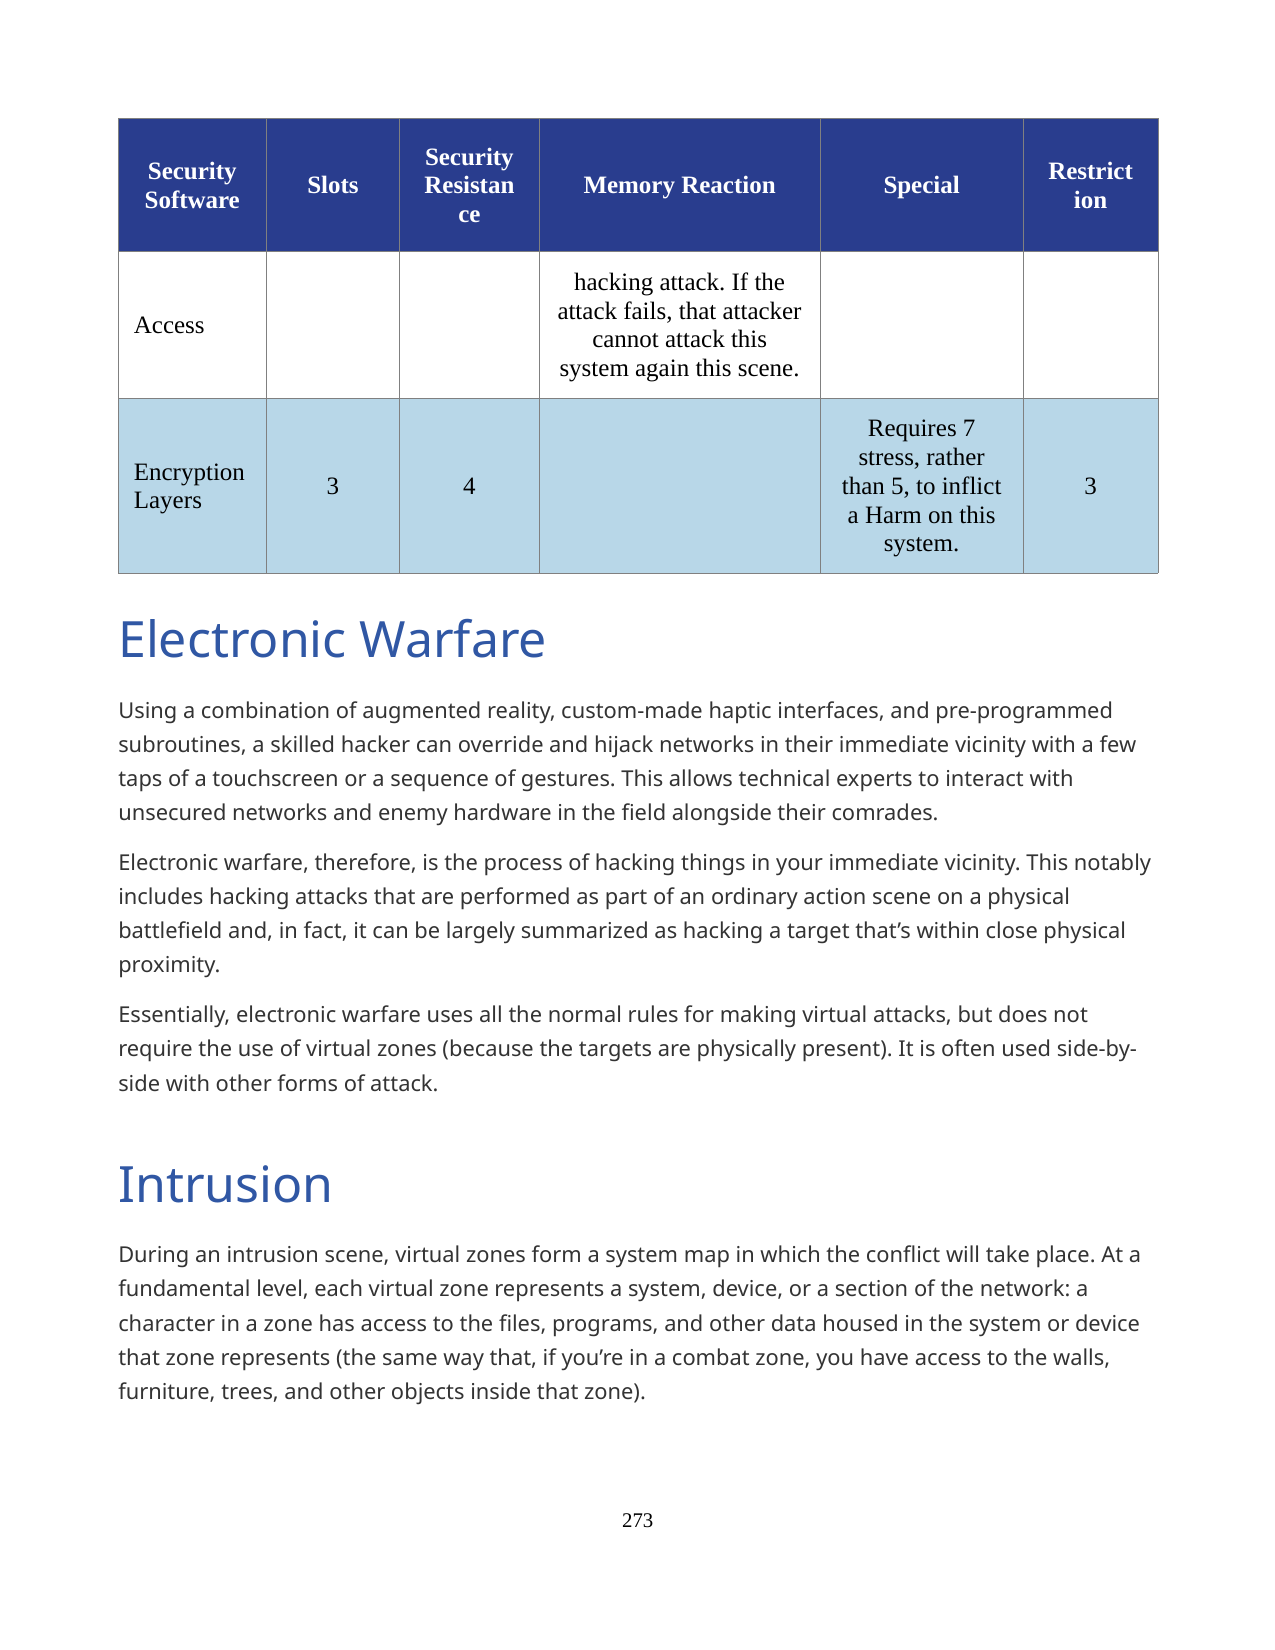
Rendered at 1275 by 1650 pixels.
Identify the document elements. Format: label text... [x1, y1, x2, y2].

table_header Special [821, 119, 1023, 251]
table_cell 3 [267, 399, 399, 573]
text Essentially, electronic warfare uses all the normal rules for making virtual attacks, but does not require the use of virtual zones (because the targets are physically present). It is often used side-by-side with other forms of attack. [118, 999, 1157, 1097]
table_header Security Resistance [400, 119, 539, 251]
table_cell 3 [1024, 399, 1158, 573]
text Electronic warfare, therefore, is the process of hacking things in your immediate vicinity. This notably includes hacking attacks that are performed as part of an ordinary action scene on a physical battlefield and, in fact, it can be largely summarized as hacking a target that’s within close physical proximity. [118, 847, 1157, 979]
subtitle Electronic Warfare [118, 604, 1157, 672]
table_cell [267, 252, 399, 398]
table_cell hacking attack. If the attack fails, that attacker cannot attack this system again this scene. [540, 252, 820, 398]
table_header Security Software [119, 119, 266, 251]
subtitle Intrusion [118, 1149, 1157, 1217]
table_cell 4 [400, 399, 539, 573]
table_cell [540, 399, 820, 573]
text During an intrusion scene, virtual zones form a system map in which the conflict will take place. At a fundamental level, each virtual zone represents a system, device, or a section of the network: a character in a zone has access to the files, programs, and other data housed in the system or device that zone represents (the same way that, if you’re in a combat zone, you have access to the walls, furniture, trees, and other objects inside that zone). [118, 1239, 1157, 1406]
table_cell Access [119, 252, 266, 398]
table_cell Encryption Layers [119, 399, 266, 573]
table_cell Requires 7 stress, rather than 5, to inflict a Harm on this system. [821, 399, 1023, 573]
table_header Restriction [1024, 119, 1158, 251]
table_cell [1024, 252, 1158, 398]
text Using a combination of augmented reality, custom-made haptic interfaces, and pre-programmed subroutines, a skilled hacker can override and hijack networks in their immediate vicinity with a few taps of a touchscreen or a sequence of gestures. This allows technical experts to interact with unsecured networks and enemy hardware in the field alongside their comrades. [118, 695, 1157, 827]
table_cell [400, 252, 539, 398]
table_header Slots [267, 119, 399, 251]
table_cell [821, 252, 1023, 398]
table_header Memory Reaction [540, 119, 820, 251]
